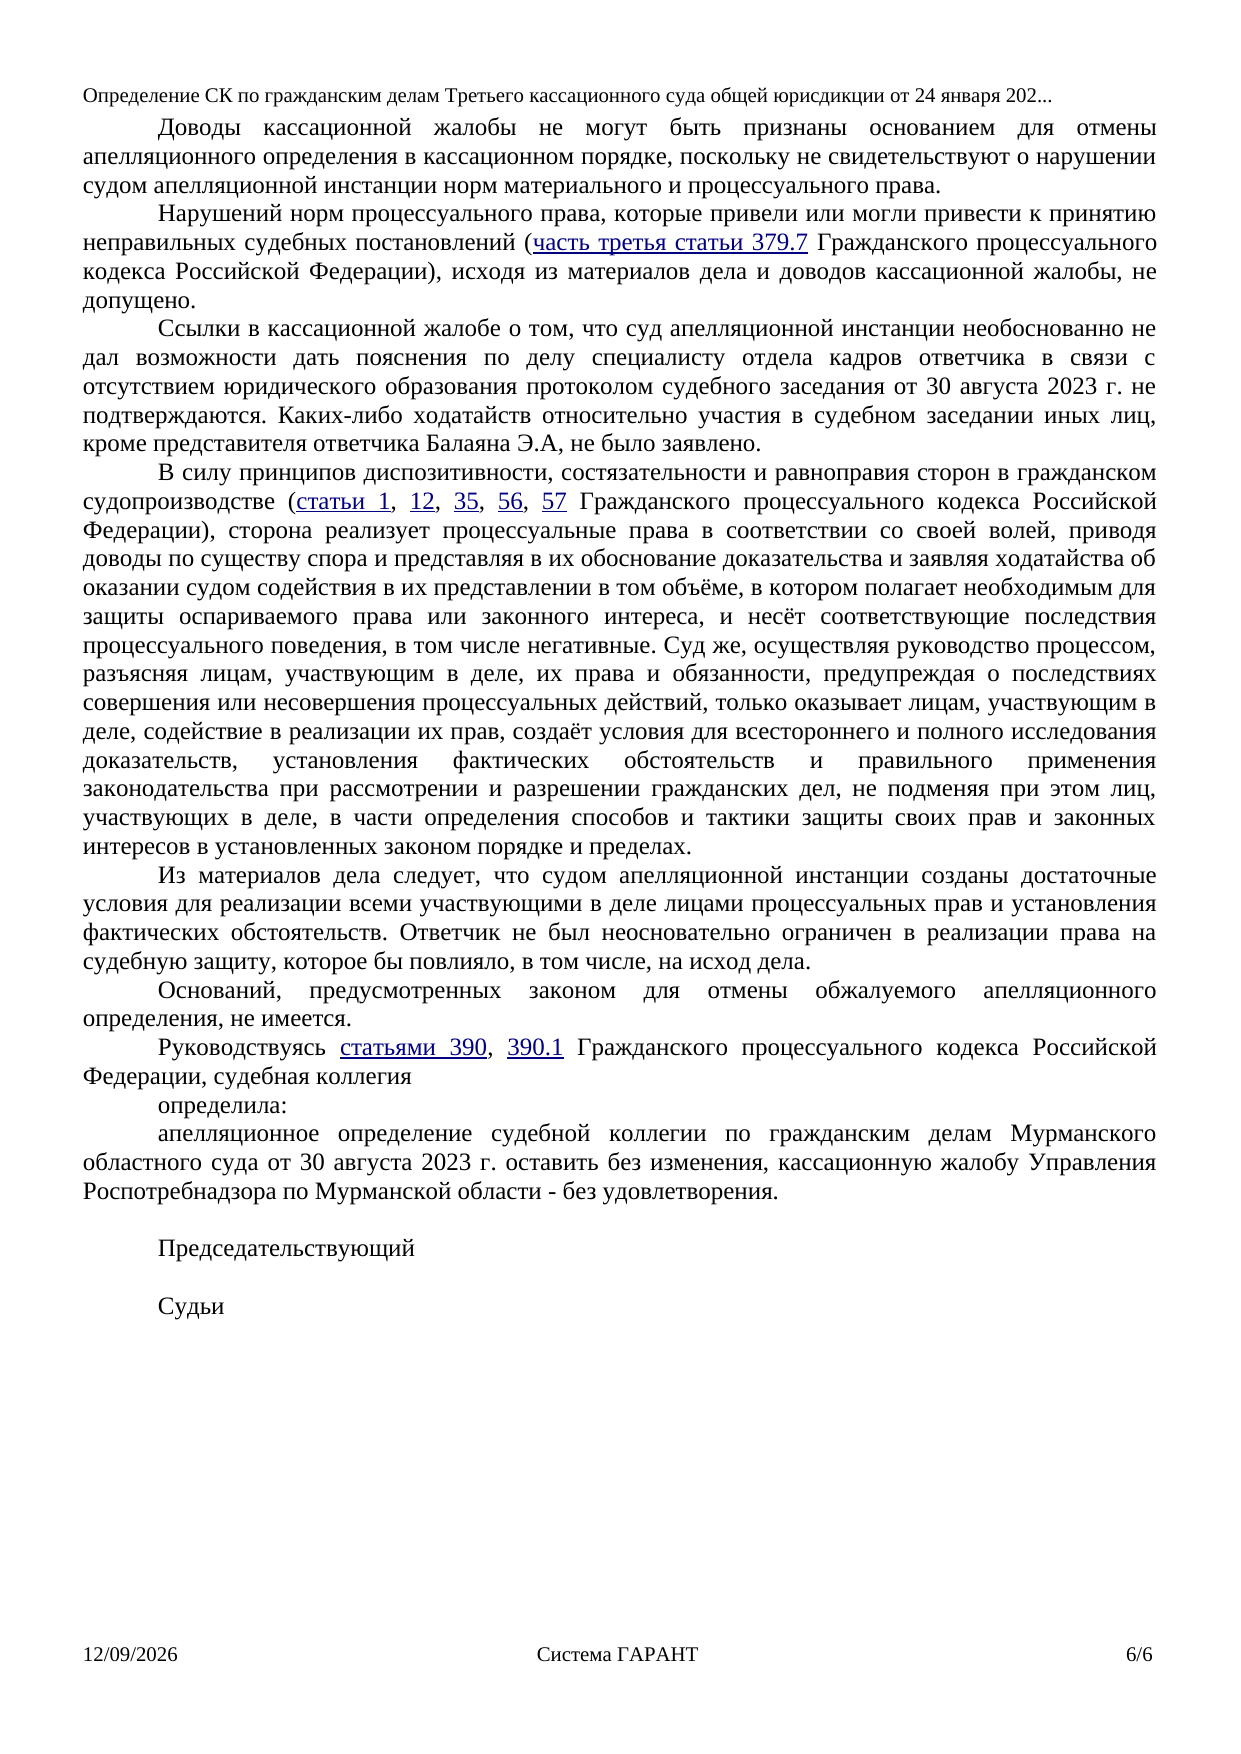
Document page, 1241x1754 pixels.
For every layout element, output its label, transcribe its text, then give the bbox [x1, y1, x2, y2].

text Председательствующий [83, 1233, 1157, 1262]
text определила: [83, 1090, 1157, 1118]
text Оснований, предусмотренных законом для отмены обжалуемого апелляционного определения, не имеется. [83, 975, 1157, 1032]
text Ссылки в кассационной жалобе о том, что суд апелляционной инстанции необоснованно не дал возможности дать пояснения по делу специалисту отдела кадров ответчика в связи с отсутствием юридического образования протоколом судебного заседания от 30 августа 2023 г. не подтверждаются. Каких-либо ходатайств относительно участия в судебном заседании иных лиц, кроме представителя ответчика Балаяна Э.А, не было заявлено. [83, 313, 1157, 457]
text Руководствуясь статьями 390, 390.1 Гражданского процессуального кодекса Российской Федерации, судебная коллегия [83, 1032, 1157, 1090]
text Судьи [83, 1291, 1157, 1320]
text В силу принципов диспозитивности, состязательности и равноправия сторон в гражданском судопроизводстве (статьи 1, 12, 35, 56, 57 Гражданского процессуального кодекса Российской Федерации), сторона реализует процессуальные права в соответствии со своей волей, приводя доводы по существу спора и представляя в их обоснование доказательства и заявляя ходатайства об оказании судом содействия в их представлении в том объёме, в котором полагает необходимым для защиты оспариваемого права или законного интереса, и несёт соответствующие последствия процессуального поведения, в том числе негативные. Суд же, осуществляя руководство процессом, разъясняя лицам, участвующим в деле, их права и обязанности, предупреждая о последствиях совершения или несовершения процессуальных действий, только оказывает лицам, участвующим в деле, содействие в реализации их прав, создаёт условия для всестороннего и полного исследования доказательств, установления фактических обстоятельств и правильного применения законодательства при рассмотрении и разрешении гражданских дел, не подменяя при этом лиц, участвующих в деле, в части определения способов и тактики защиты своих прав и законных интересов в установленных законом порядке и пределах. [83, 457, 1157, 860]
text Нарушений норм процессуального права, которые привели или могли привести к принятию неправильных судебных постановлений (часть третья статьи 379.7 Гражданского процессуального кодекса Российской Федерации), исходя из материалов дела и доводов кассационной жалобы, не допущено. [83, 198, 1157, 313]
text апелляционное определение судебной коллегии по гражданским делам Мурманского областного суда от 30 августа 2023 г. оставить без изменения, кассационную жалобу Управления Роспотребнадзора по Мурманской области - без удовлетворения. [83, 1118, 1157, 1205]
text Доводы кассационной жалобы не могут быть признаны основанием для отмены апелляционного определения в кассационном порядке, поскольку не свидетельствуют о нарушении судом апелляционной инстанции норм материального и процессуального права. [83, 112, 1157, 198]
text Из материалов дела следует, что судом апелляционной инстанции созданы достаточные условия для реализации всеми участвующими в деле лицами процессуальных прав и установления фактических обстоятельств. Ответчик не был неосновательно ограничен в реализации права на судебную защиту, которое бы повлияло, в том числе, на исход дела. [83, 860, 1157, 975]
